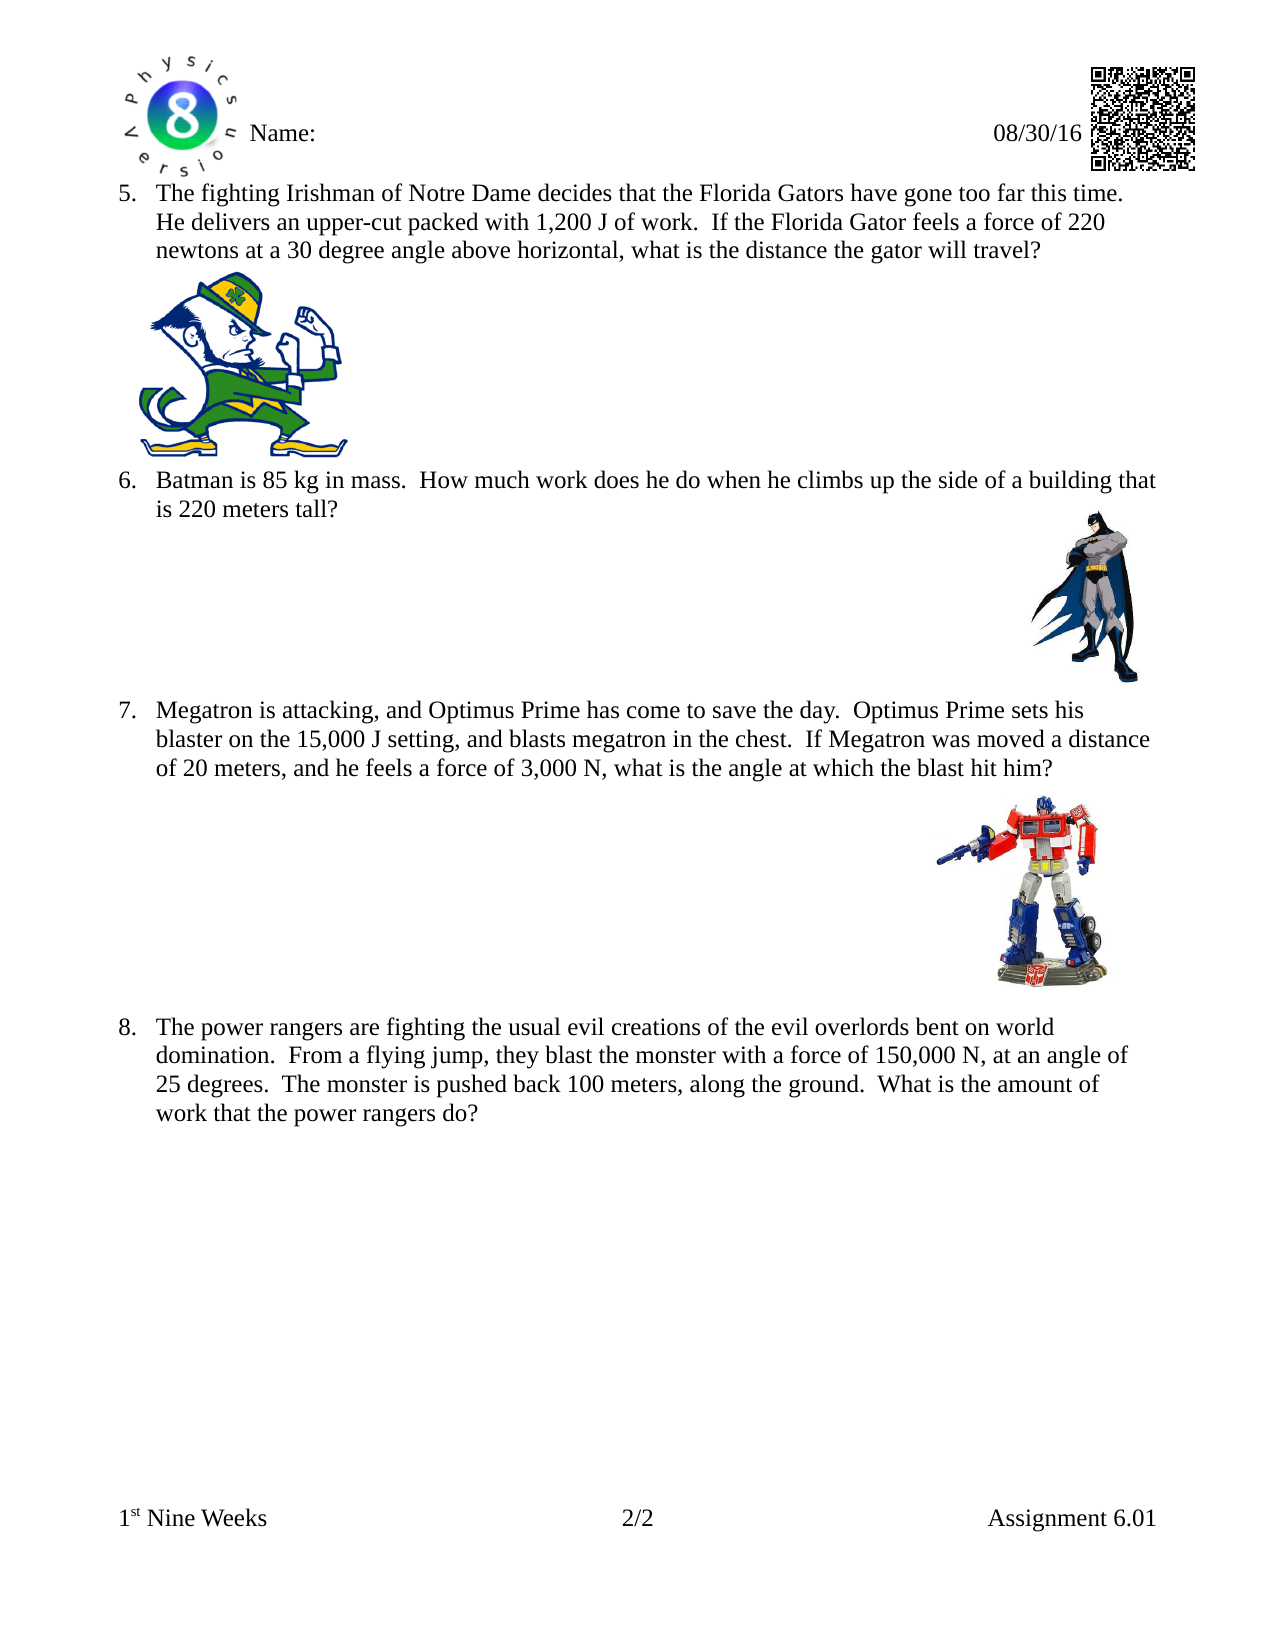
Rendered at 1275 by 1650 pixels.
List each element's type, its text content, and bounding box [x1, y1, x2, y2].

picture [1082, 58, 1203, 179]
picture [1020, 508, 1149, 684]
list Megatron is attacking, and Optimus Prime has come to save the day. Optimus Prime sets his blaster on the 15,000 J setting, and blasts megatron in the chest. If Megatron was moved a distance of 20 meters, and he feels a force of 3,000 N, what is the angle at which the blast hit him? [118, 696, 1157, 782]
picture [131, 267, 352, 465]
list The power rangers are fighting the usual evil creations of the evil overlords bent on world domination. From a flying jump, they blast the monster with a force of 150,000 N, at an angle of 25 degrees. The monster is pushed back 100 meters, along the ground. What is the amount of work that the power rangers do? [118, 1012, 1157, 1127]
picture [124, 56, 237, 177]
list Batman is 85 kg in mass. How much work does he do when he climbs up the side of a building that is 220 meters tall? [118, 466, 1157, 523]
picture [922, 795, 1130, 990]
list The fighting Irishman of Notre Dame decides that the Florida Gators have gone too far this time. He delivers an upper-cut packed with 1,200 J of work. If the Florida Gator feels a force of 220 newtons at a 30 degree angle above horizontal, what is the distance the gator will travel? [118, 176, 1157, 264]
